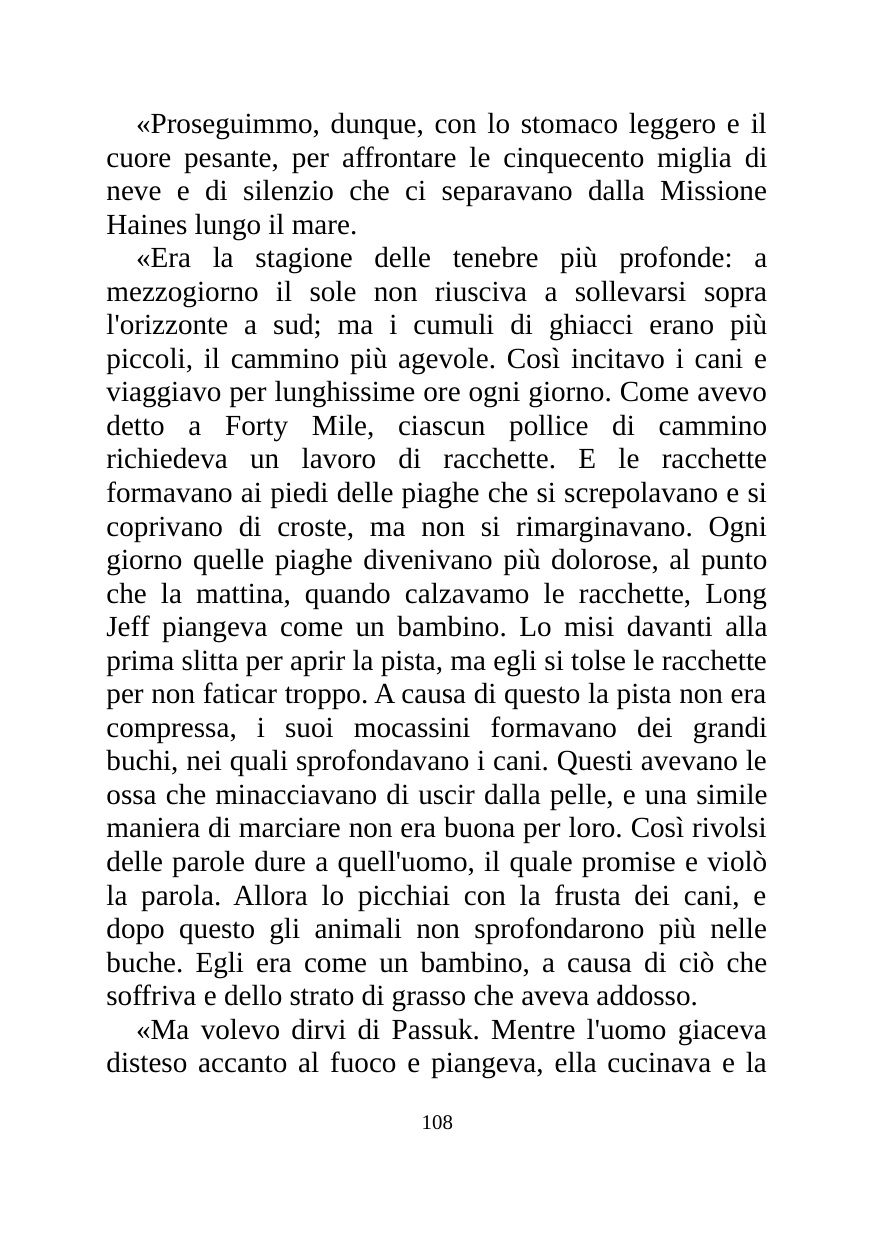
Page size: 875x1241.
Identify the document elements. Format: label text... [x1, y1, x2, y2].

text «Proseguimmo, dunque, con lo stomaco leggero e il cuore pesante, per affrontare le cinquecento miglia di neve e di silenzio che ci separavano dalla Missione Haines lungo il mare. [106, 106, 768, 240]
text «Era la stagione delle tenebre più profonde: a mezzogiorno il sole non riusciva a sollevarsi sopra l'orizzonte a sud; ma i cumuli di ghiacci erano più piccoli, il cammino più agevole. Così incitavo i cani e viaggiavo per lunghissime ore ogni giorno. Come avevo detto a Forty Mile, ciascun pollice di cammino richiedeva un lavoro di racchette. E le racchette formavano ai piedi delle piaghe che si screpolavano e si coprivano di croste, ma non si rimarginavano. Ogni giorno quelle piaghe divenivano più dolorose, al punto che la mattina, quando calzavamo le racchette, Long Jeff piangeva come un bambino. Lo misi davanti alla prima slitta per aprir la pista, ma egli si tolse le racchette per non faticar troppo. A causa di questo la pista non era compressa, i suoi mocassini formavano dei grandi buchi, nei quali sprofondavano i cani. Questi avevano le ossa che minacciavano di uscir dalla pelle, e una simile maniera di marciare non era buona per loro. Così rivolsi delle parole dure a quell'uomo, il quale promise e violò la parola. Allora lo picchiai con la frusta dei cani, e dopo questo gli animali non sprofondarono più nelle buche. Egli era come un bambino, a causa di ciò che soffriva e dello strato di grasso che aveva addosso. [106, 240, 768, 1012]
text «Ma volevo dirvi di Passuk. Mentre l'uomo giaceva disteso accanto al fuoco e piangeva, ella cucinava e la [106, 1012, 768, 1079]
